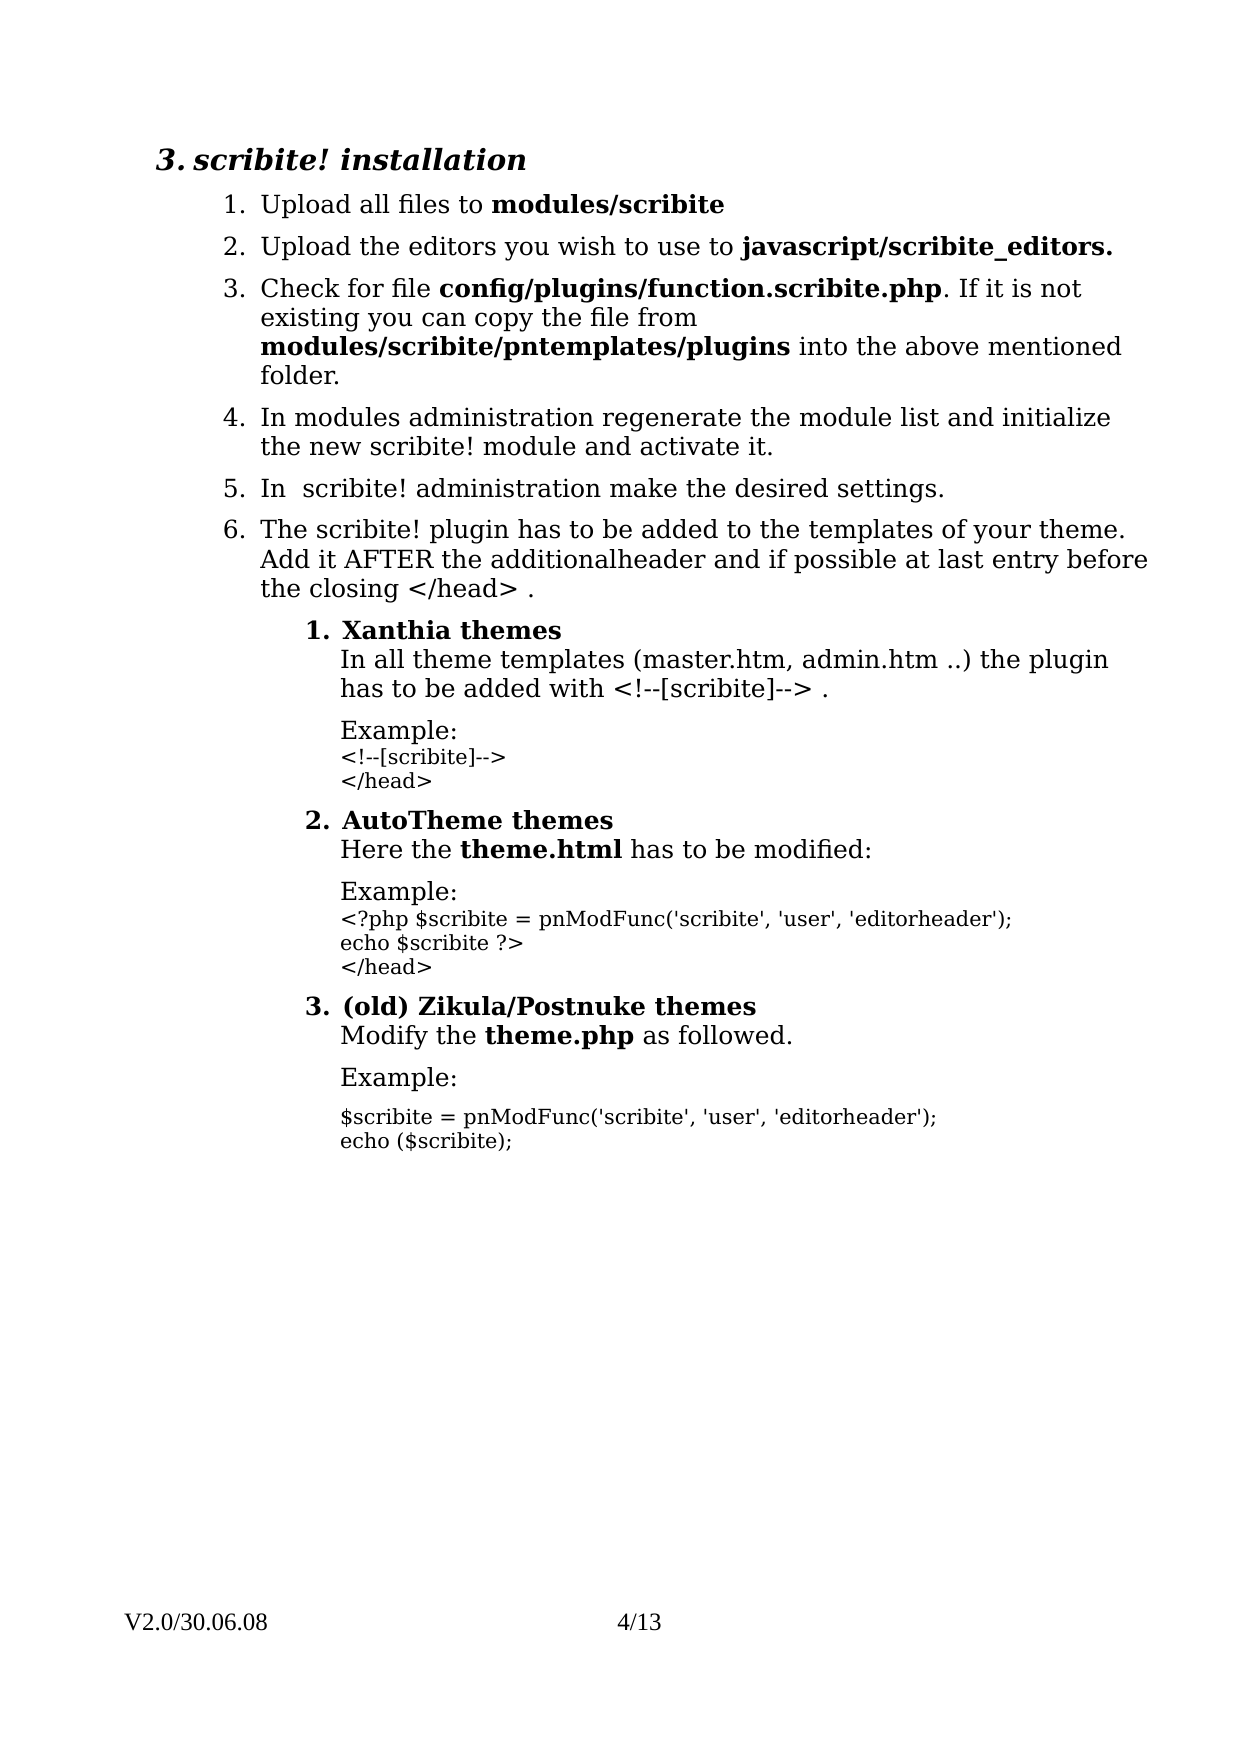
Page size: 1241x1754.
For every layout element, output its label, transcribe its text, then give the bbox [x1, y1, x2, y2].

text Modify the theme.php as followed. [340, 1021, 1160, 1051]
text Here the theme.html has to be modified: [340, 836, 1160, 865]
list Xanthia themes [304, 616, 1160, 645]
text Example: <?php $scribite = pnModFunc('scribite', 'user', 'editorheader'); echo $scribite ?> </head> [340, 877, 1160, 979]
list Upload all files to modules/scribite [223, 190, 1160, 219]
list AutoTheme themes [304, 806, 1160, 836]
text Example: [340, 1063, 1160, 1092]
list Upload the editors you wish to use to javascript/scribite_editors. [223, 232, 1160, 261]
text $scribite = pnModFunc('scribite', 'user', 'editorheader'); echo ($scribite); [340, 1105, 1160, 1153]
subtitle scribite! installation [156, 143, 1160, 177]
text Example: <!--[scribite]--> </head> [340, 716, 1160, 794]
text In all theme templates (master.htm, admin.htm ..) the plugin has to be added with <!--[scribite]--> . [340, 645, 1160, 703]
list (old) Zikula/Postnuke themes [304, 992, 1160, 1021]
list In scribite! administration make the desired settings. [223, 474, 1160, 503]
list Check for file config/plugins/function.scribite.php. If it is not existing you can copy the file from modules/scribite/pntemplates/plugins into the above mentioned folder. [223, 274, 1160, 391]
list In modules administration regenerate the module list and initialize the new scribite! module and activate it. [223, 403, 1160, 462]
list The scribite! plugin has to be added to the templates of your theme. Add it AFTER the additionalheader and if possible at last entry before the closing </head> . [223, 516, 1160, 603]
